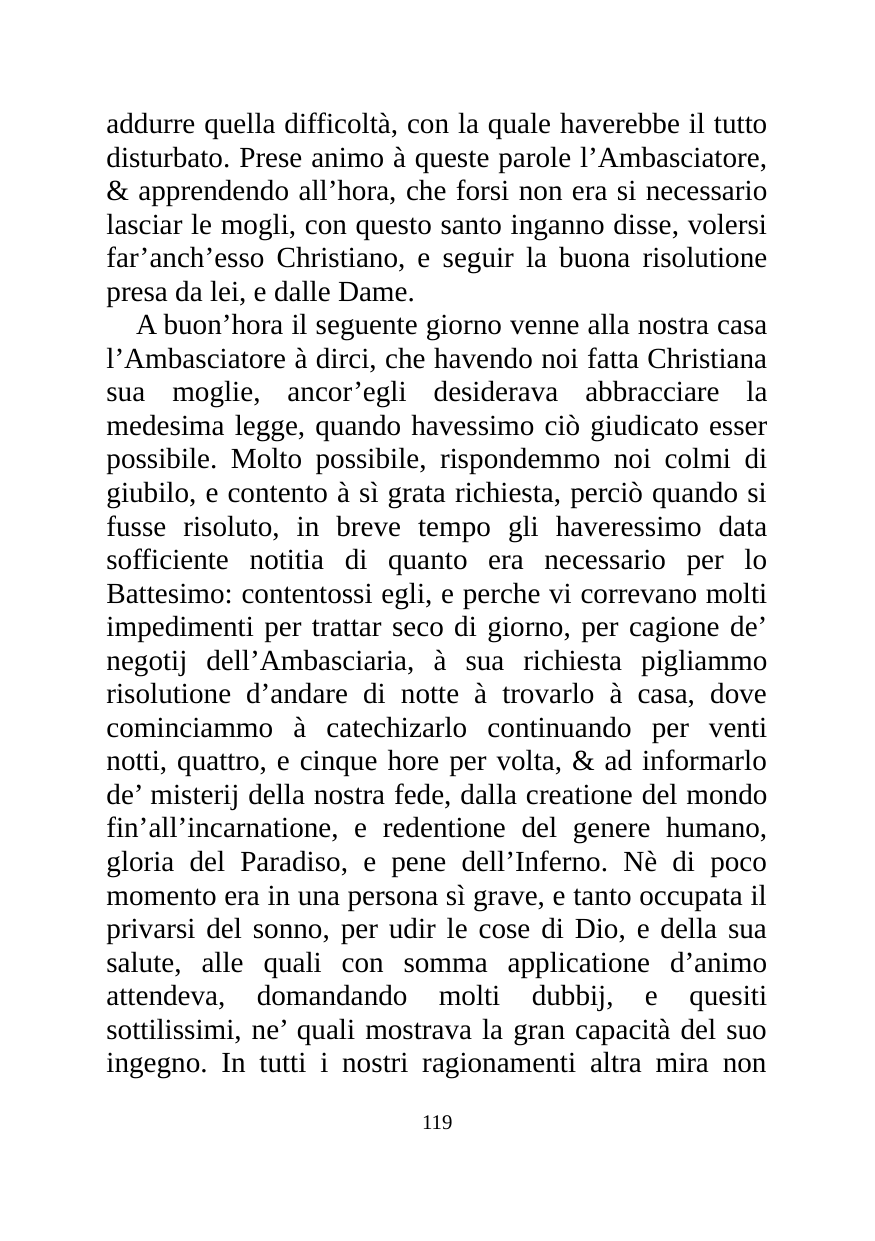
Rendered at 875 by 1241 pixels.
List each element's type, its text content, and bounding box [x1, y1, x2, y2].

text A buon’hora il seguente giorno venne alla nostra casa l’Ambasciatore à dirci, che havendo noi fatta Christiana sua moglie, ancor’egli desiderava abbracciare la medesima legge, quando havessimo ciò giudicato esser possibile. Molto possibile, rispondemmo noi colmi di giubilo, e contento à sì grata richiesta, perciò quando si fusse risoluto, in breve tempo gli haveressimo data sofficiente notitia di quanto era necessario per lo Battesimo: contentossi egli, e perche vi correvano molti impedimenti per trattar seco di giorno, per cagione de’ negotij dell’Ambasciaria, à sua richiesta pigliammo risolutione d’andare di notte à trovarlo à casa, dove cominciammo à catechizarlo continuando per venti notti, quattro, e cinque hore per volta, & ad informarlo de’ misterij della nostra fede, dalla creatione del mondo fin’all’incarnatione, e redentione del genere humano, gloria del Paradiso, e pene dell’Inferno. Nè di poco momento era in una persona sì grave, e tanto occupata il privarsi del sonno, per udir le cose di Dio, e della sua salute, alle quali con somma applicatione d’animo attendeva, domandando molti dubbij, e quesiti sottilissimi, ne’ quali mostrava la gran capacità del suo ingegno. In tutti i nostri ragionamenti altra mira non [106, 307, 768, 1079]
text addurre quella difficoltà, con la quale haverebbe il tutto disturbato. Prese animo à queste parole l’Ambasciatore, & apprendendo all’hora, che forsi non era si necessario lasciar le mogli, con questo santo inganno disse, volersi far’anch’esso Christiano, e seguir la buona risolutione presa da lei, e dalle Dame. [106, 106, 768, 307]
